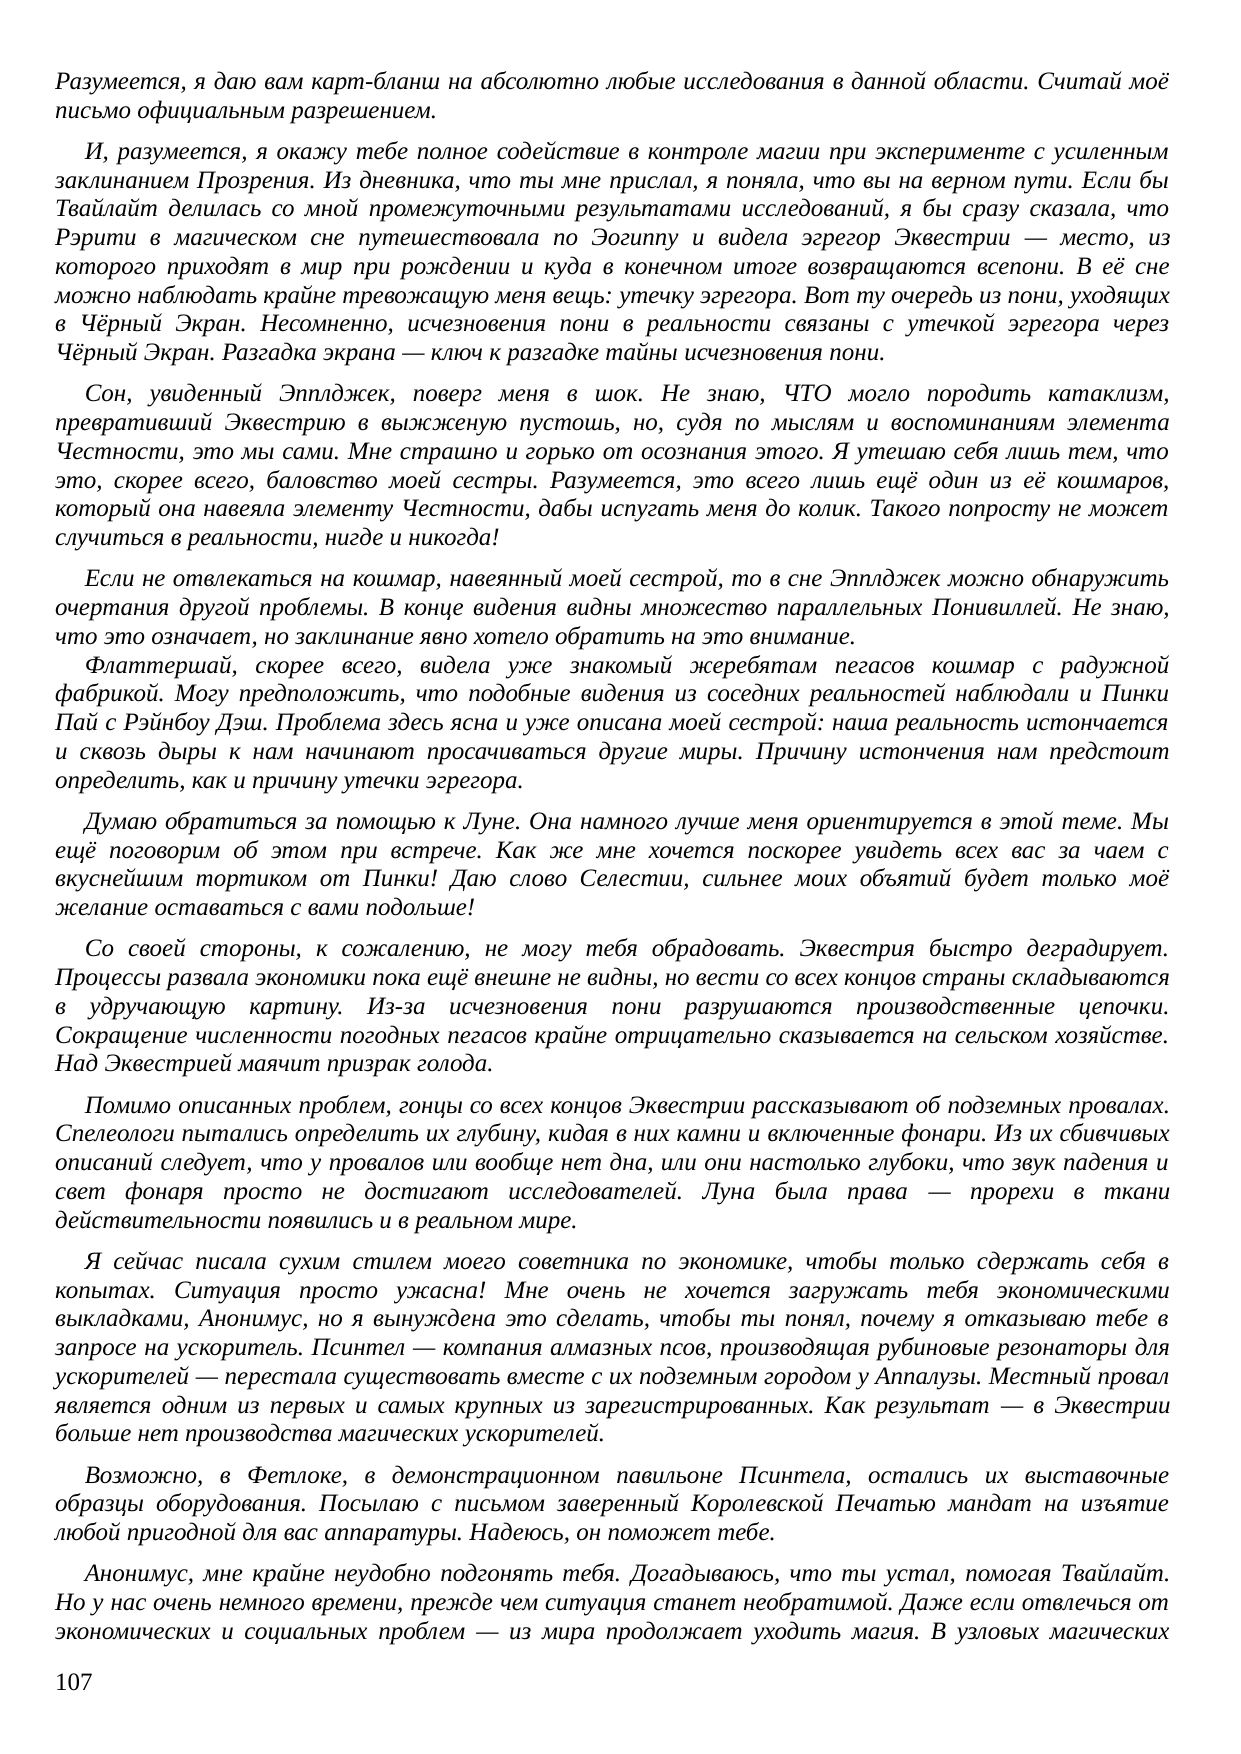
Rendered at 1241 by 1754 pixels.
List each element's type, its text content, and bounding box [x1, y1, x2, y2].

text Помимо описанных проблем, гонцы со всех концов Эквестрии рассказывают об подземных провалах. Спелеологи пытались определить их глубину, кидая в них камни и включенные фонари. Из их сбивчивых описаний следует, что у провалов или вообще нет дна, или они настолько глубоки, что звук падения и свет фонаря просто не достигают исследователей. Луна была права — прорехи в ткани действительности появились и в реальном мире. [55, 1090, 1173, 1233]
text Возможно, в Фетлоке, в демонстрационном павильоне Псинтела, остались их выставочные образцы оборудования. Посылаю с письмом заверенный Королевской Печатью мандат на изъятие любой пригодной для вас аппаратуры. Надеюсь, он поможет тебе. [55, 1460, 1173, 1546]
text Если не отвлекаться на кошмар, навеянный моей сестрой, то в сне Эпплджек можно обнаружить очертания другой проблемы. В конце видения видны множество параллельных Понивиллей. Не знаю, что это означает, но заклинание явно хотело обратить на это внимание. [55, 563, 1173, 650]
text Флаттершай, скорее всего, видела уже знакомый жеребятам пегасов кошмар с радужной фабрикой. Могу предположить, что подобные видения из соседних реальностей наблюдали и Пинки Пай с Рэйнбоу Дэш. Проблема здесь ясна и уже описана моей сестрой: наша реальность истончается и сквозь дыры к нам начинают просачиваться другие миры. Причину истончения нам предстоит определить, как и причину утечки эгрегора. [55, 650, 1173, 793]
text Со своей стороны, к сожалению, не могу тебя обрадовать. Эквестрия быстро деградирует. Процессы развала экономики пока ещё внешне не видны, но вести со всех концов страны складываются в удручающую картину. Из-за исчезновения пони разрушаются производственные цепочки. Сокращение численности погодных пегасов крайне отрицательно сказывается на сельском хозяйстве. Над Эквестрией маячит призрак голода. [55, 933, 1173, 1077]
text Думаю обратиться за помощью к Луне. Она намного лучше меня ориентируется в этой теме. Мы ещё поговорим об этом при встрече. Как же мне хочется поскорее увидеть всех вас за чаем с вкуснейшим тортиком от Пинки! Даю слово Селестии, сильнее моих объятий будет только моё желание оставаться с вами подольше! [55, 806, 1173, 921]
text Анонимус, мне крайне неудобно подгонять тебя. Догадываюсь, что ты устал, помогая Твайлайт. Но у нас очень немного времени, прежде чем ситуация станет необратимой. Даже если отвлечься от экономических и социальных проблем — из мира продолжает уходить магия. В узловых магических [55, 1558, 1173, 1645]
text Я сейчас писала сухим стилем моего советника по экономике, чтобы только сдержать себя в копытах. Ситуация просто ужасна! Мне очень не хочется загружать тебя экономическими выкладками, Анонимус, но я вынуждена это сделать, чтобы ты понял, почему я отказываю тебе в запросе на ускоритель. Псинтел — компания алмазных псов, производящая рубиновые резонаторы для ускорителей — перестала существовать вместе с их подземным городом у Аппалузы. Местный провал является одним из первых и самых крупных из зарегистрированных. Как результат — в Эквестрии больше нет производства магических ускорителей. [55, 1246, 1173, 1447]
text И, разумеется, я окажу тебе полное содействие в контроле магии при эксперименте с усиленным заклинанием Прозрения. Из дневника, что ты мне прислал, я поняла, что вы на верном пути. Если бы Твайлайт делилась со мной промежуточными результатами исследований, я бы сразу сказала, что Рэрити в магическом сне путешествовала по Эогиппу и видела эгрегор Эквестрии — место, из которого приходят в мир при рождении и куда в конечном итоге возвращаются всепони. В её сне можно наблюдать крайне тревожащую меня вещь: утечку эгрегора. Вот ту очередь из пони, уходящих в Чёрный Экран. Несомненно, исчезновения пони в реальности связаны с утечкой эгрегора через Чёрный Экран. Разгадка экрана — ключ к разгадке тайны исчезновения пони. [55, 136, 1173, 366]
text Cон, увиденный Эпплджек, поверг меня в шок. Не знаю, ЧТО могло породить катаклизм, превративший Эквестрию в выжженую пустошь, но, судя по мыслям и воспоминаниям элемента Честности, это мы сами. Мне страшно и горько от осознания этого. Я утешаю себя лишь тем, что это, скорее всего, баловство моей сестры. Разумеется, это всего лишь ещё один из её кошмаров, который она навеяла элементу Честности, дабы испугать меня до колик. Такого попросту не может случиться в реальности, нигде и никогда! [55, 378, 1173, 551]
text Разумеется, я даю вам карт-бланш на абсолютно любые исследования в данной области. Считай моё письмо официальным разрешением. [55, 66, 1173, 123]
